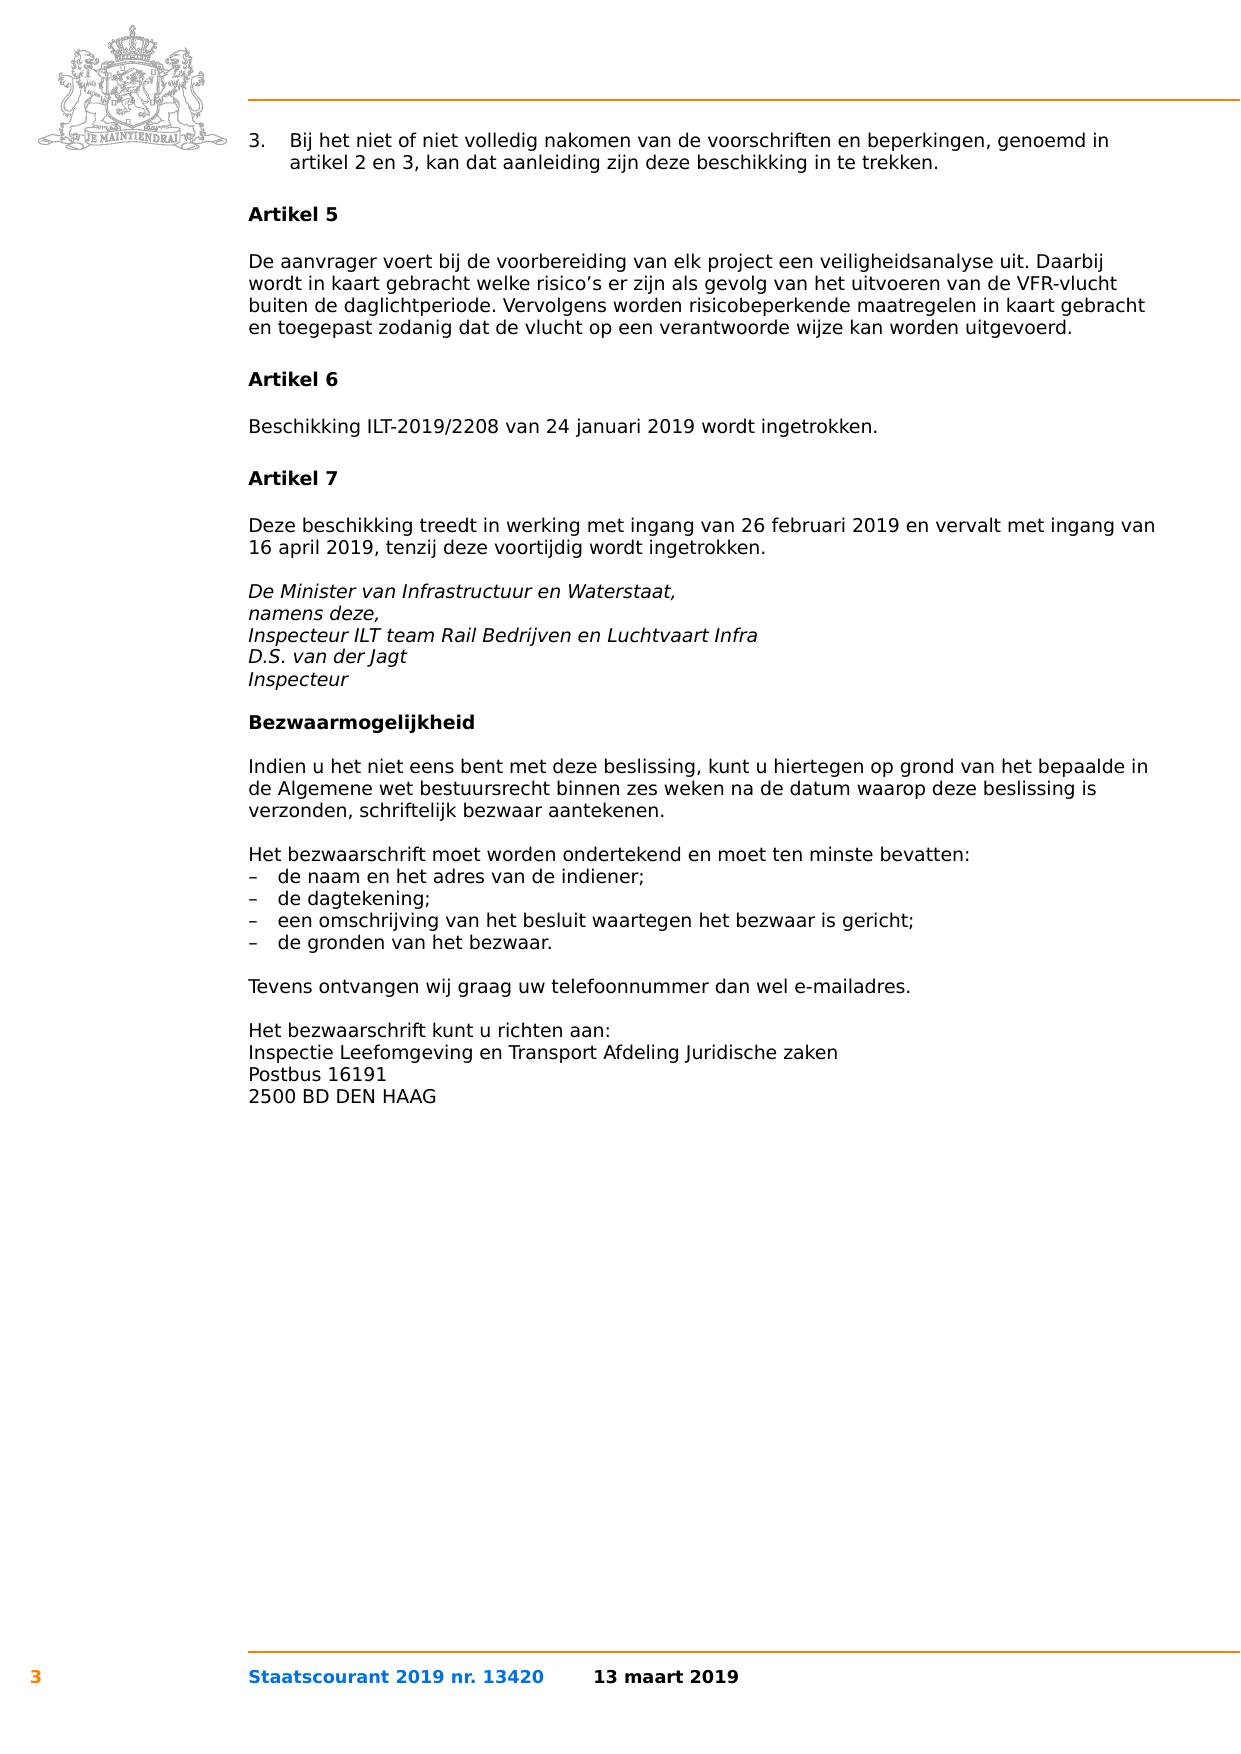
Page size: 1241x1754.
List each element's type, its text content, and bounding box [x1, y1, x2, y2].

subtitle Artikel 5 [248, 204, 1163, 226]
text Tevens ontvangen wij graag uw telefoonnummer dan wel e-mailadres. [248, 976, 1163, 998]
text 3. Bij het niet of niet volledig nakomen van de voorschriften en beperkingen, genoemd in artikel 2 en 3, kan dat aanleiding zijn deze beschikking in te trekken. [248, 130, 1163, 174]
text Het bezwaarschrift kunt u richten aan: [248, 1019, 1163, 1042]
text – de gronden van het bezwaar. [248, 932, 1163, 954]
subtitle Artikel 6 [248, 369, 1163, 391]
text – een omschrijving van het besluit waartegen het bezwaar is gericht; [248, 910, 1163, 932]
text De Minister van Infrastructuur en Waterstaat, namens deze, Inspecteur ILT team Rail Bedrijven en Luchtvaart Infra D.S. van der Jagt Inspecteur [248, 581, 1163, 690]
text Beschikking ILT-2019/2208 van 24 januari 2019 wordt ingetrokken. [248, 416, 1163, 438]
text Bezwaarmogelijkheid [248, 712, 1163, 734]
text De aanvrager voert bij de voorbereiding van elk project een veiligheidsanalyse uit. Daarbij wordt in kaart gebracht welke risico’s er zijn als gevolg van het uitvoeren van de VFR-vlucht buiten de daglichtperiode. Vervolgens worden risicobeperkende maatregelen in kaart gebracht en toegepast zodanig dat de vlucht op een verantwoorde wijze kan worden uitgevoerd. [248, 251, 1163, 339]
text Deze beschikking treedt in werking met ingang van 26 februari 2019 en vervalt met ingang van 16 april 2019, tenzij deze voortijdig wordt ingetrokken. [248, 515, 1163, 559]
text Het bezwaarschrift moet worden ondertekend en moet ten minste bevatten: [248, 844, 1163, 866]
text – de naam en het adres van de indiener; [248, 866, 1163, 888]
text 2500 BD DEN HAAG [248, 1086, 1163, 1107]
picture [38, 25, 227, 150]
subtitle Artikel 7 [248, 468, 1163, 490]
text Postbus 16191 [248, 1063, 1163, 1086]
text Inspectie Leefomgeving en Transport Afdeling Juridische zaken [248, 1042, 1163, 1063]
text – de dagtekening; [248, 888, 1163, 910]
text Indien u het niet eens bent met deze beslissing, kunt u hiertegen op grond van het bepaalde in de Algemene wet bestuursrecht binnen zes weken na de datum waarop deze beslissing is verzonden, schriftelijk bezwaar aantekenen. [248, 756, 1163, 822]
